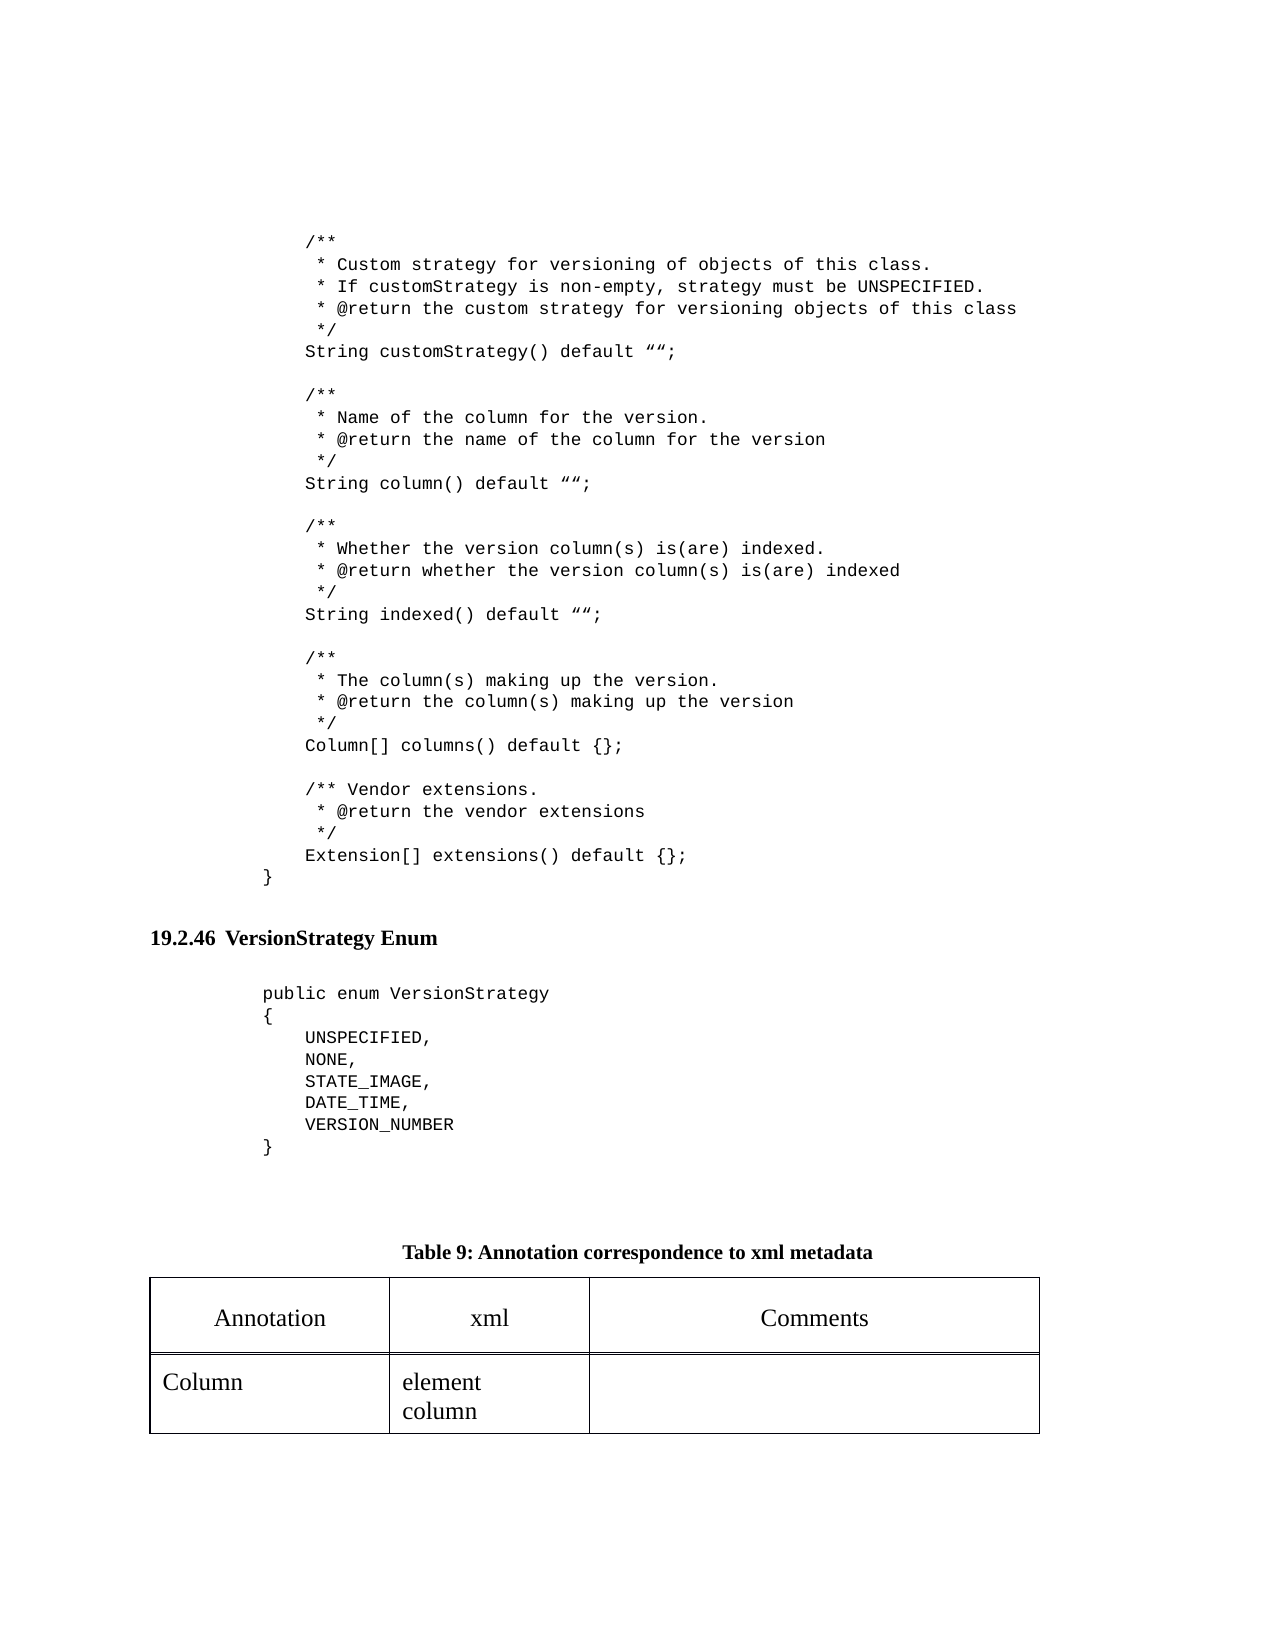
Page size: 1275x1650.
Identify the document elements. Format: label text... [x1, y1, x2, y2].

text */ [262, 822, 1125, 844]
text */ [262, 713, 1125, 735]
text VERSION_NUMBER [262, 1114, 1125, 1136]
table_header xml [390, 1278, 589, 1352]
text STATE_IMAGE, [262, 1070, 1125, 1092]
text } [262, 866, 1125, 888]
text String column() default ““; [262, 472, 1125, 494]
text /** Vendor extensions. [262, 779, 1125, 801]
text * Whether the version column(s) is(are) indexed. [262, 538, 1125, 560]
text Extension[] extensions() default {}; [262, 844, 1125, 866]
text * @return the vendor extensions [262, 801, 1125, 822]
text * If customStrategy is non-empty, strategy must be UNSPECIFIED. [262, 276, 1125, 297]
text Column[] columns() default {}; [262, 735, 1125, 757]
text /** [262, 232, 1125, 254]
text /** [262, 647, 1125, 669]
text * @return the column(s) making up the version [262, 691, 1125, 713]
text */ [262, 319, 1125, 341]
text */ [262, 582, 1125, 604]
text * @return the name of the column for the version [262, 429, 1125, 451]
text * @return the custom strategy for versioning objects of this class [262, 297, 1125, 319]
text public enum VersionStrategy [262, 983, 1125, 1005]
title Table 9: Annotation correspondence to xml metadata [150, 1239, 1125, 1264]
text NONE, [262, 1048, 1125, 1070]
text DATE_TIME, [262, 1092, 1125, 1114]
subtitle VersionStrategy Enum [150, 924, 1125, 951]
text String customStrategy() default ““; [262, 341, 1125, 363]
text /** [262, 385, 1125, 407]
text String indexed() default ““; [262, 604, 1125, 626]
text { [262, 1005, 1125, 1027]
table_cell Column [151, 1355, 389, 1433]
text * Name of the column for the version. [262, 407, 1125, 429]
table_header Comments [590, 1278, 1039, 1352]
table_cell [590, 1355, 1039, 1433]
table_header Annotation [151, 1278, 389, 1352]
text * @return whether the version column(s) is(are) indexed [262, 560, 1125, 582]
text UNSPECIFIED, [262, 1027, 1125, 1048]
table_cell element column [390, 1355, 589, 1433]
text * The column(s) making up the version. [262, 669, 1125, 691]
text /** [262, 516, 1125, 538]
text } [262, 1136, 1125, 1158]
text * Custom strategy for versioning of objects of this class. [262, 254, 1125, 276]
text */ [262, 451, 1125, 472]
